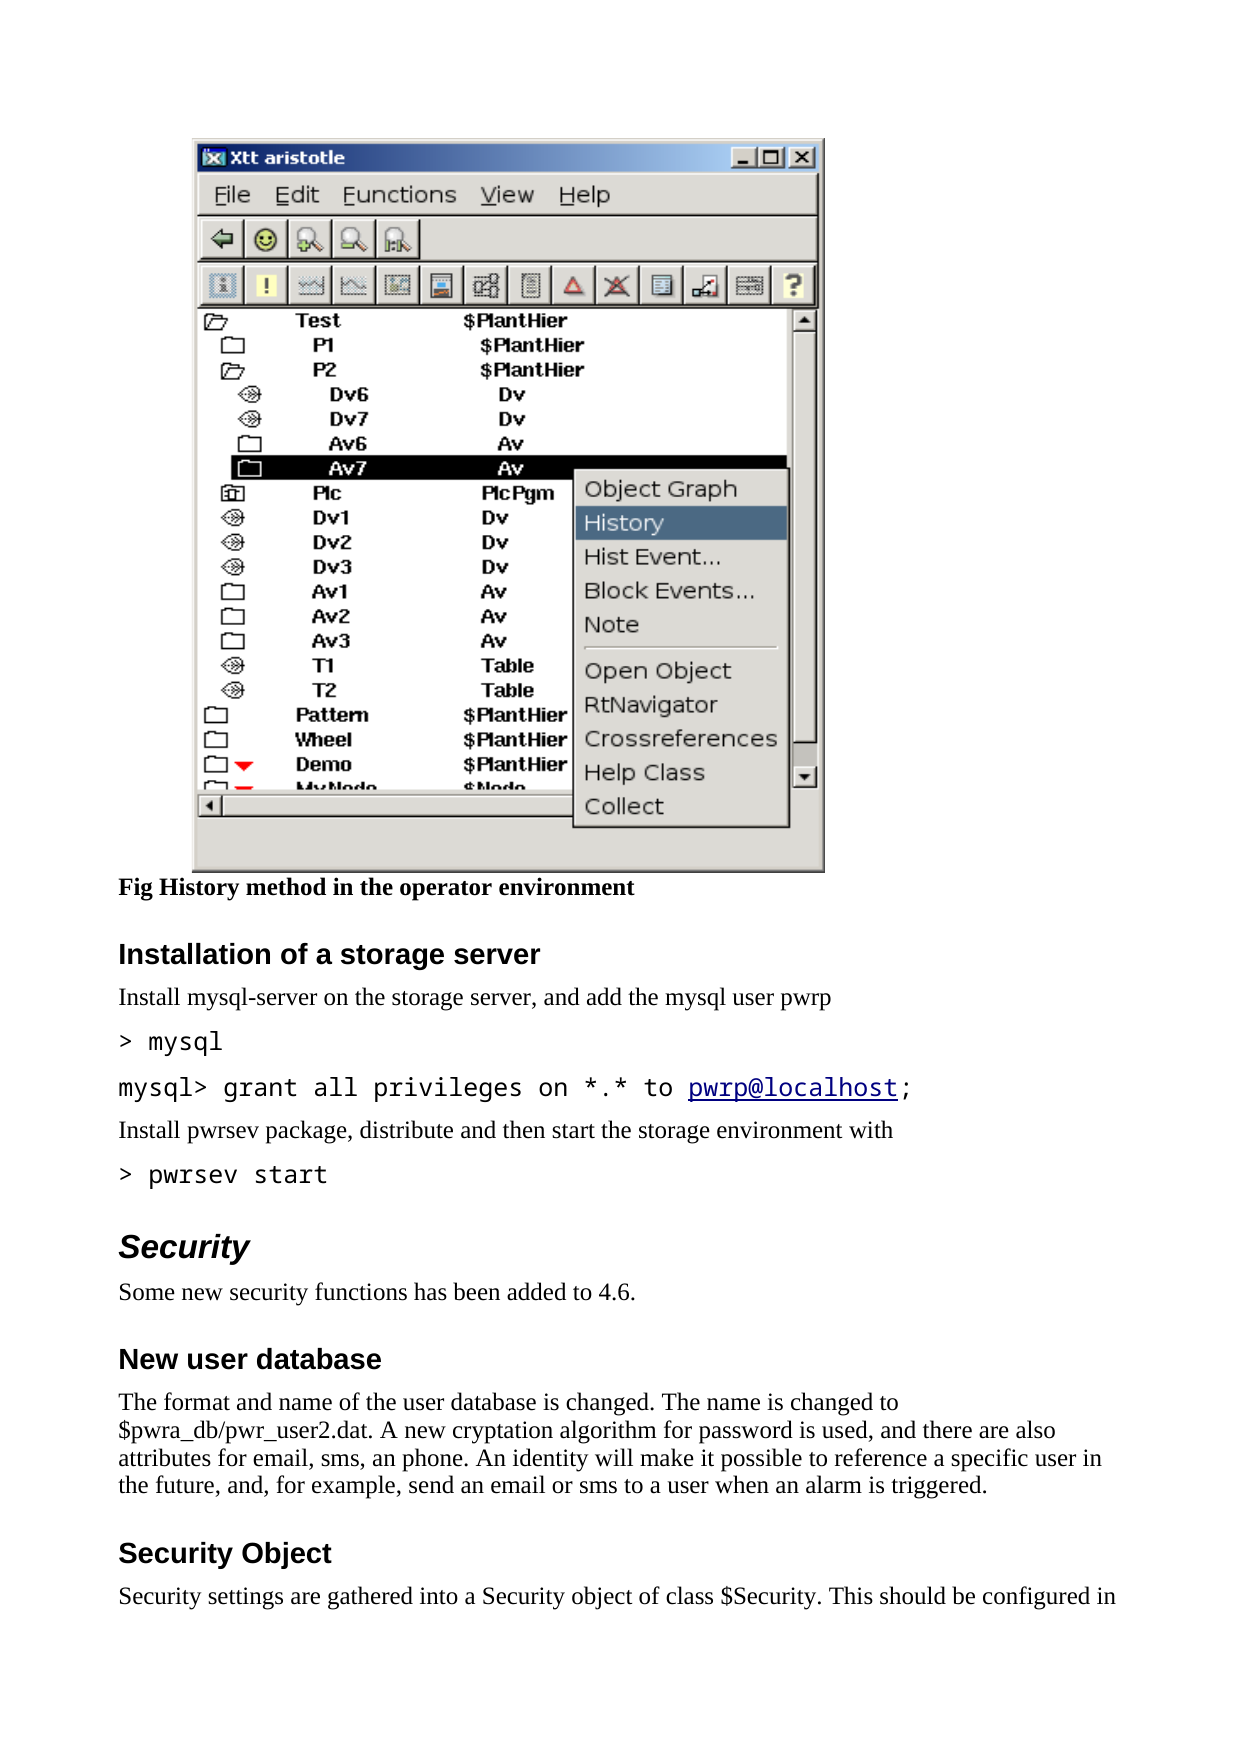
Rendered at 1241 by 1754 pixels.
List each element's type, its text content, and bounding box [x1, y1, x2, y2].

text > mysql [118, 1023, 1122, 1057]
subtitle Installation of a storage server [118, 938, 1122, 971]
subtitle New user database [118, 1343, 1122, 1376]
text Install mysql-server on the storage server, and add the mysql user pwrp [118, 983, 1122, 1011]
text Install pwrsev package, distribute and then start the storage environment with [118, 1117, 1122, 1144]
text > pwrsev start [118, 1157, 1122, 1191]
picture [191, 138, 825, 873]
subtitle Security Object [118, 1537, 1122, 1569]
text The format and name of the user database is changed. The name is changed to $pwra_db/pwr_user2.dat. A new cryptation algorithm for password is used, and there are also attributes for email, sms, an phone. An identity will make it possible to reference a specific user in the future, and, for example, send an email or sms to a user when an alarm is triggered. [118, 1388, 1122, 1499]
subtitle Security [118, 1228, 1122, 1266]
text Fig History method in the operator environment [118, 118, 1122, 901]
text Some new security functions has been added to 4.6. [118, 1278, 1122, 1306]
text Security settings are gathered into a Security object of class $Security. This should be configured in [118, 1582, 1122, 1609]
text mysql> grant all privileges on *.* to pwrp@localhost; [118, 1070, 1122, 1104]
